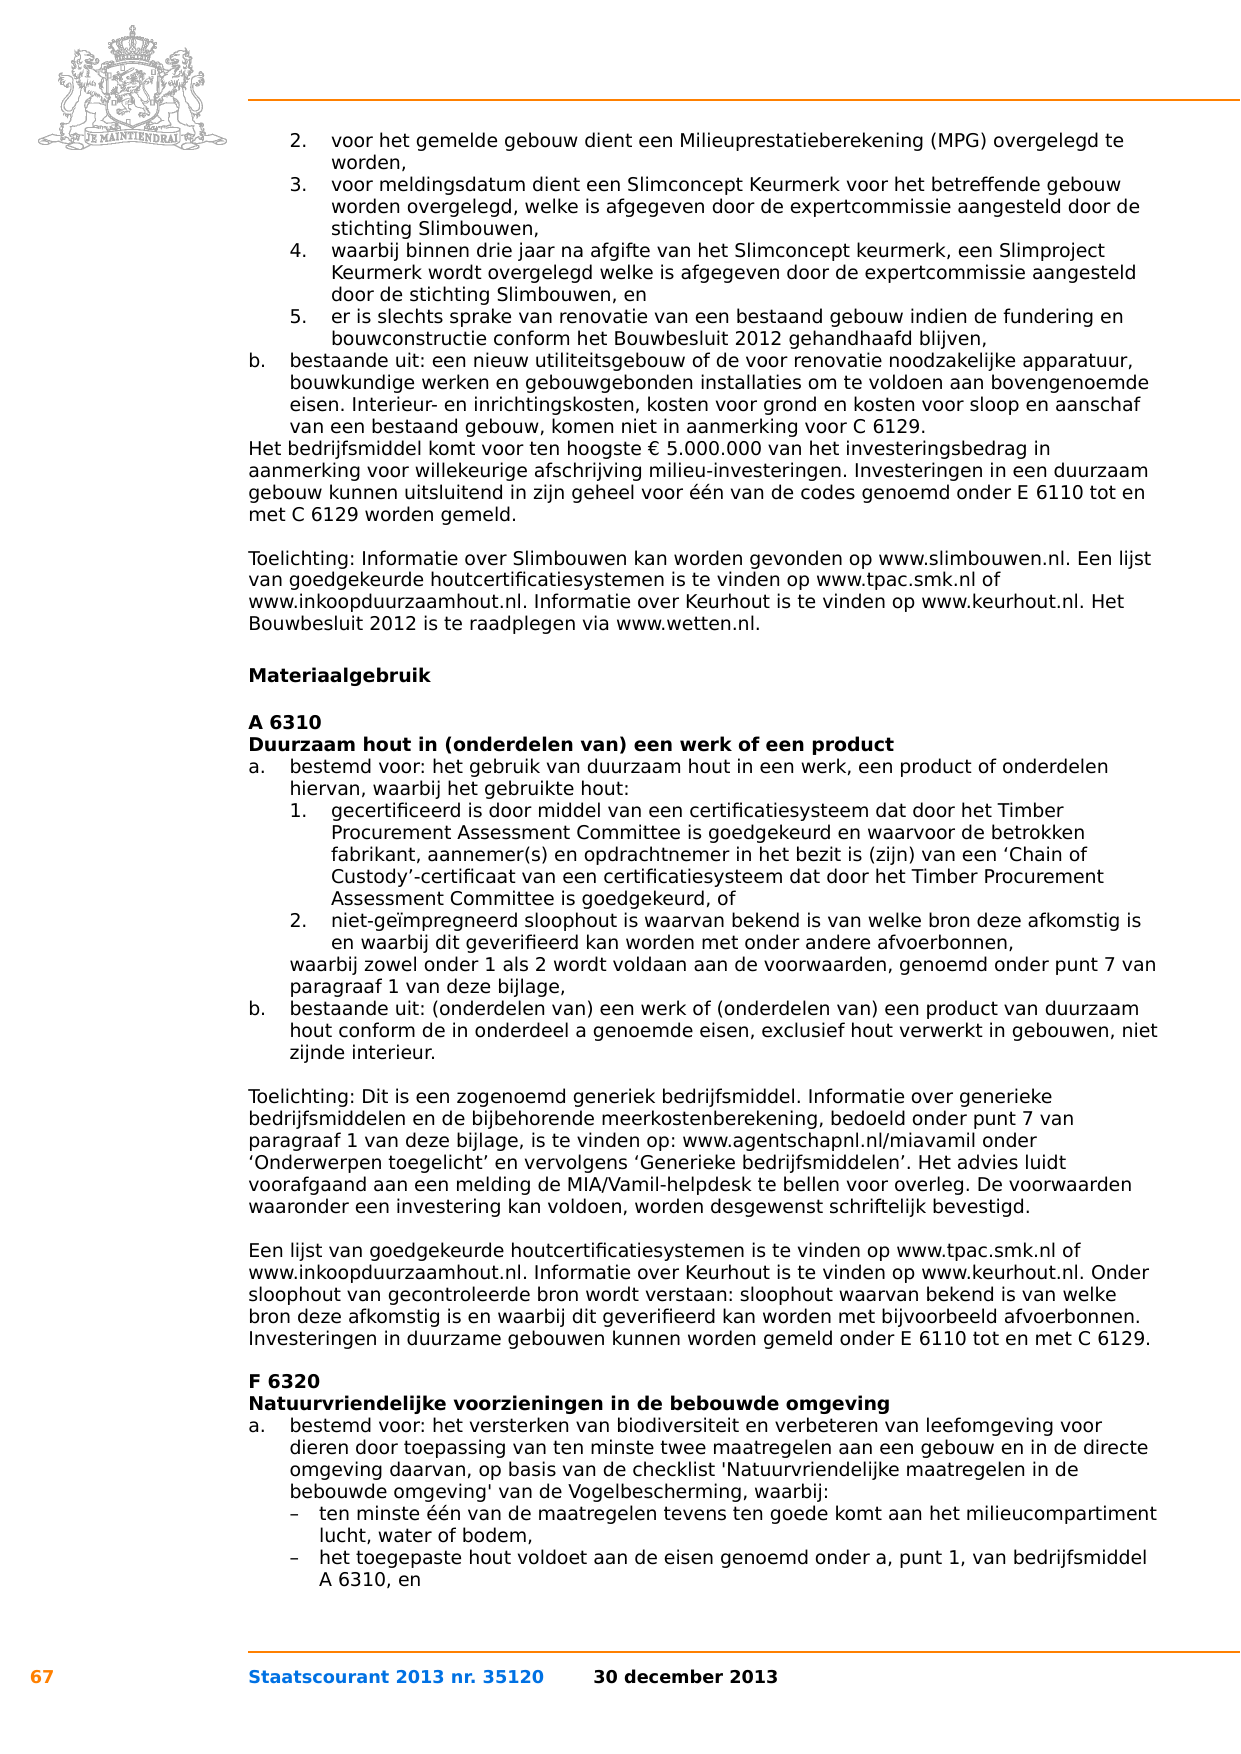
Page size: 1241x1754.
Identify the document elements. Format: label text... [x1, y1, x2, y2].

text Een lijst van goedgekeurde houtcertificatiesystemen is te vinden op www.tpac.smk.nl of www.inkoopduurzaamhout.nl. Informatie over Keurhout is te vinden op www.keurhout.nl. Onder sloophout van gecontroleerde bron wordt verstaan: sloophout waarvan bekend is van welke bron deze afkomstig is en waarbij dit geverifieerd kan worden met bijvoorbeeld afvoerbonnen. [248, 1239, 1163, 1327]
subtitle Materiaalgebruik [248, 665, 1163, 687]
text 3. voor meldingsdatum dient een Slimconcept Keurmerk voor het betreffende gebouw worden overgelegd, welke is afgegeven door de expertcommissie aangesteld door de stichting Slimbouwen, [289, 174, 1163, 240]
text 1. gecertificeerd is door middel van een certificatiesysteem dat door het Timber Procurement Assessment Committee is goedgekeurd en waarvoor de betrokken fabrikant, aannemer(s) en opdrachtnemer in het bezit is (zijn) van een ‘Chain of Custody’-certificaat van een certificatiesysteem dat door het Timber Procurement Assessment Committee is goedgekeurd, of [289, 800, 1163, 910]
text Het bedrijfsmiddel komt voor ten hoogste € 5.000.000 van het investeringsbedrag in aanmerking voor willekeurige afschrijving milieu-investeringen. Investeringen in een duurzaam gebouw kunnen uitsluitend in zijn geheel voor één van de codes genoemd onder E 6110 tot en met C 6129 worden gemeld. [248, 438, 1163, 526]
text Natuurvriendelijke voorzieningen in de bebouwde omgeving [248, 1393, 1163, 1415]
text 2. niet-geïmpregneerd sloophout is waarvan bekend is van welke bron deze afkomstig is en waarbij dit geverifieerd kan worden met onder andere afvoerbonnen, [289, 910, 1163, 954]
text 4. waarbij binnen drie jaar na afgifte van het Slimconcept keurmerk, een Slimproject Keurmerk wordt overgelegd welke is afgegeven door de expertcommissie aangesteld door de stichting Slimbouwen, en [289, 240, 1163, 306]
text Toelichting: Dit is een zogenoemd generiek bedrijfsmiddel. Informatie over generieke bedrijfsmiddelen en de bijbehorende meerkostenberekening, bedoeld onder punt 7 van paragraaf 1 van deze bijlage, is te vinden op: www.agentschapnl.nl/miavamil onder ‘Onderwerpen toegelicht’ en vervolgens ‘Generieke bedrijfsmiddelen’. Het advies luidt voorafgaand aan een melding de MIA/Vamil-helpdesk te bellen voor overleg. De voorwaarden waaronder een investering kan voldoen, worden desgewenst schriftelijk bevestigd. [248, 1086, 1163, 1218]
text – het toegepaste hout voldoet aan de eisen genoemd onder a, punt 1, van bedrijfsmiddel A 6310, en [289, 1547, 1163, 1591]
text – ten minste één van de maatregelen tevens ten goede komt aan het milieucompartiment lucht, water of bodem, [289, 1503, 1163, 1547]
text b. bestaande uit: (onderdelen van) een werk of (onderdelen van) een product van duurzaam hout conform de in onderdeel a genoemde eisen, exclusief hout verwerkt in gebouwen, niet zijnde interieur. [248, 998, 1163, 1064]
text a. bestemd voor: het gebruik van duurzaam hout in een werk, een product of onderdelen hiervan, waarbij het gebruikte hout: [248, 756, 1163, 800]
text a. bestemd voor: het versterken van biodiversiteit en verbeteren van leefomgeving voor dieren door toepassing van ten minste twee maatregelen aan een gebouw en in de directe omgeving daarvan, op basis van de checklist 'Natuurvriendelijke maatregelen in de bebouwde omgeving' van de Vogelbescherming, waarbij: [248, 1415, 1163, 1503]
picture [38, 25, 227, 150]
text 5. er is slechts sprake van renovatie van een bestaand gebouw indien de fundering en bouwconstructie conform het Bouwbesluit 2012 gehandhaafd blijven, [289, 306, 1163, 350]
text F 6320 [248, 1371, 1163, 1393]
text Investeringen in duurzame gebouwen kunnen worden gemeld onder E 6110 tot en met C 6129. [248, 1327, 1163, 1349]
text Toelichting: Informatie over Slimbouwen kan worden gevonden op www.slimbouwen.nl. Een lijst van goedgekeurde houtcertificatiesystemen is te vinden op www.tpac.smk.nl of www.inkoopduurzaamhout.nl. Informatie over Keurhout is te vinden op www.keurhout.nl. Het Bouwbesluit 2012 is te raadplegen via www.wetten.nl. [248, 547, 1163, 635]
text A 6310 [248, 712, 1163, 734]
text Duurzaam hout in (onderdelen van) een werk of een product [248, 734, 1163, 756]
text b. bestaande uit: een nieuw utiliteitsgebouw of de voor renovatie noodzakelijke apparatuur, bouwkundige werken en gebouwgebonden installaties om te voldoen aan bovengenoemde eisen. Interieur- en inrichtingskosten, kosten voor grond en kosten voor sloop en aanschaf van een bestaand gebouw, komen niet in aanmerking voor C 6129. [248, 350, 1163, 438]
text 2. voor het gemelde gebouw dient een Milieuprestatieberekening (MPG) overgelegd te worden, [289, 130, 1163, 174]
text waarbij zowel onder 1 als 2 wordt voldaan aan de voorwaarden, genoemd onder punt 7 van paragraaf 1 van deze bijlage, [289, 954, 1163, 998]
